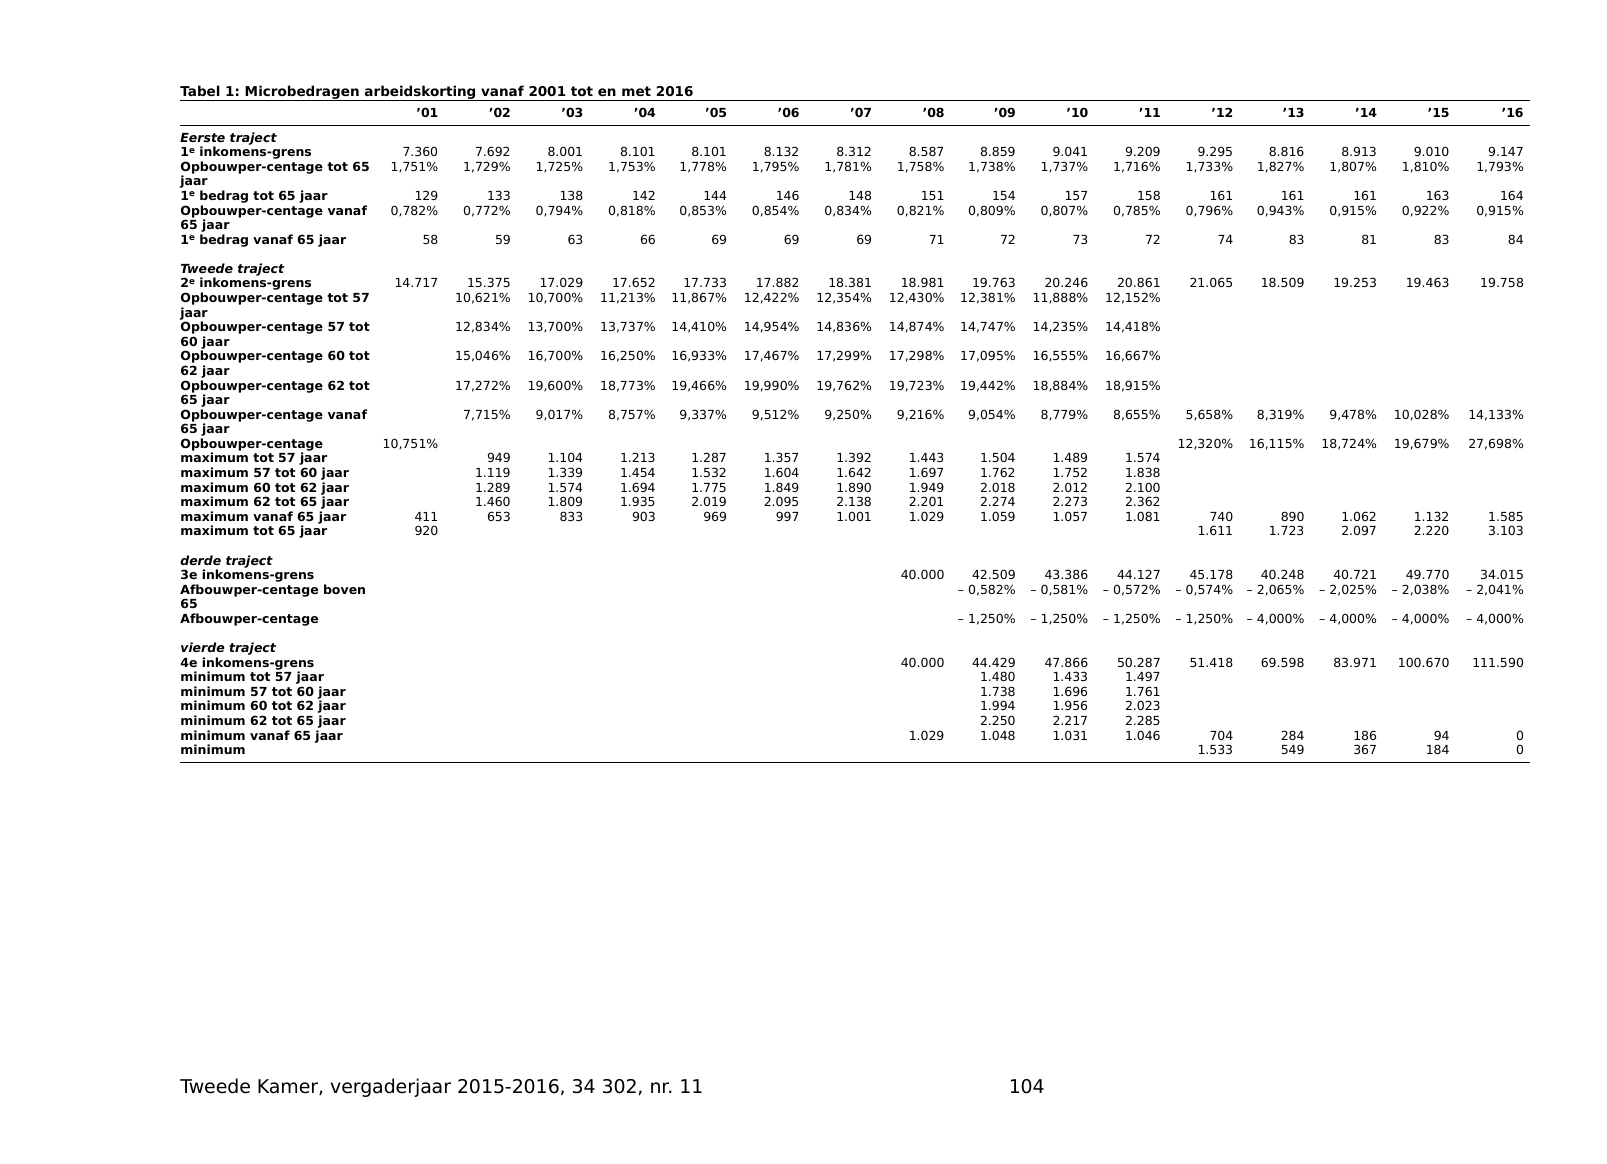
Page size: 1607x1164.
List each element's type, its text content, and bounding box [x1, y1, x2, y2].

table_cell [1310, 626, 1383, 641]
table_cell [878, 539, 950, 553]
table_cell [589, 699, 661, 714]
table_cell 17.652 [589, 276, 661, 291]
table_cell Opbouwper-centage 62 tot 65 jaar [180, 379, 371, 408]
table_cell [180, 539, 371, 553]
table_cell [661, 612, 733, 626]
table_cell 1e bedrag tot 65 jaar [180, 189, 371, 203]
table_cell 2.138 [805, 495, 878, 510]
table_cell 94 [1383, 729, 1455, 743]
table_cell [805, 554, 878, 568]
table_cell [444, 262, 516, 276]
table_cell [878, 437, 950, 451]
table_cell [661, 437, 733, 451]
table_cell 0,807% [1021, 204, 1094, 233]
table_cell Eerste traject [180, 126, 371, 145]
table_cell 10,751% [371, 437, 444, 451]
table_cell [661, 714, 733, 728]
table_cell 8.001 [516, 145, 589, 160]
table_cell [1094, 743, 1166, 762]
table_cell [878, 612, 950, 626]
table_cell 42.509 [950, 568, 1021, 583]
table_cell ’07 [805, 101, 878, 125]
table_cell Opbouwper-centage vanaf 65 jaar [180, 408, 371, 437]
table_cell 2e inkomens-grens [180, 276, 371, 291]
table_cell 1,793% [1455, 160, 1529, 189]
table_cell [444, 729, 516, 743]
table_cell [1455, 481, 1529, 495]
table_cell 740 [1166, 510, 1239, 524]
table_cell [733, 743, 805, 762]
table_cell [444, 612, 516, 626]
table_cell 16,667% [1094, 349, 1166, 378]
table_cell 14,747% [950, 320, 1021, 349]
table_cell 8,779% [1021, 408, 1094, 437]
table_cell 10,028% [1383, 408, 1455, 437]
table_cell [371, 466, 444, 481]
table_cell [589, 262, 661, 276]
table_cell 12,320% [1166, 437, 1239, 451]
table_cell 8.859 [950, 145, 1021, 160]
table_cell [1383, 320, 1455, 349]
table_cell [1455, 714, 1529, 728]
table_cell [516, 437, 589, 451]
table_cell derde traject [180, 554, 371, 568]
table_cell 11,213% [589, 291, 661, 320]
table_cell ’02 [444, 101, 516, 125]
table_cell [1239, 626, 1310, 641]
table_cell [661, 262, 733, 276]
table_cell ’11 [1094, 101, 1166, 125]
table_cell maximum 57 tot 60 jaar [180, 466, 371, 481]
table_cell ’01 [371, 101, 444, 125]
table_cell [371, 481, 444, 495]
table_cell 73 [1021, 233, 1094, 247]
table_cell 2.023 [1094, 699, 1166, 714]
table_cell 8.132 [733, 145, 805, 160]
table_cell [1239, 554, 1310, 568]
table_cell [1166, 539, 1239, 553]
table_cell 19,723% [878, 379, 950, 408]
table_cell 19,762% [805, 379, 878, 408]
table_cell ’06 [733, 101, 805, 125]
table_cell [180, 101, 371, 125]
table_cell 161 [1239, 189, 1310, 203]
table_cell maximum tot 65 jaar [180, 524, 371, 539]
table_cell maximum 62 tot 65 jaar [180, 495, 371, 510]
table_cell [950, 437, 1021, 451]
table_cell [733, 247, 805, 262]
table_cell 1,778% [661, 160, 733, 189]
table_cell 1.287 [661, 451, 733, 466]
table_cell 17,298% [878, 349, 950, 378]
table_cell [1383, 699, 1455, 714]
table_cell 0,796% [1166, 204, 1239, 233]
table_cell 704 [1166, 729, 1239, 743]
table_cell 920 [371, 524, 444, 539]
table_cell [1166, 262, 1239, 276]
table_cell [371, 247, 444, 262]
table_cell 19.763 [950, 276, 1021, 291]
table_cell 151 [878, 189, 950, 203]
table_cell [1455, 685, 1529, 699]
table_cell 10,700% [516, 291, 589, 320]
table_cell 2.274 [950, 495, 1021, 510]
table_cell [1239, 670, 1310, 685]
table_cell [733, 670, 805, 685]
table_cell [516, 670, 589, 685]
table_cell ’10 [1021, 101, 1094, 125]
table_cell [661, 247, 733, 262]
table_cell [950, 554, 1021, 568]
table_cell [589, 437, 661, 451]
table_cell [1383, 714, 1455, 728]
table_cell [516, 247, 589, 262]
table_cell 997 [733, 510, 805, 524]
table_cell 15.375 [444, 276, 516, 291]
table_cell [1310, 670, 1383, 685]
table_cell [1455, 126, 1529, 145]
table_cell [371, 583, 444, 612]
table_cell [661, 743, 733, 762]
table_cell [371, 626, 444, 641]
table_cell – 4,000% [1310, 612, 1383, 626]
table_cell 9.295 [1166, 145, 1239, 160]
table_cell 20.861 [1094, 276, 1166, 291]
table_cell 14.717 [371, 276, 444, 291]
table_cell [733, 568, 805, 583]
table_cell 9.209 [1094, 145, 1166, 160]
table_cell 1.048 [950, 729, 1021, 743]
table_cell [878, 743, 950, 762]
table_cell – 0,572% [1094, 583, 1166, 612]
table_cell 19.253 [1310, 276, 1383, 291]
table_cell [444, 626, 516, 641]
table_cell minimum tot 57 jaar [180, 670, 371, 685]
table_cell [1021, 247, 1094, 262]
table_cell [878, 641, 950, 656]
table_cell 1,729% [444, 160, 516, 189]
table_cell vierde traject [180, 641, 371, 656]
table_cell [1094, 262, 1166, 276]
table_cell – 4,000% [1383, 612, 1455, 626]
table_cell ’15 [1383, 101, 1455, 125]
table_cell [733, 554, 805, 568]
table_cell 1.585 [1455, 510, 1529, 524]
table_cell 138 [516, 189, 589, 203]
table_cell [1455, 320, 1529, 349]
table_cell [1455, 554, 1529, 568]
table_cell minimum [180, 743, 371, 762]
table_cell [516, 126, 589, 145]
table_cell [444, 699, 516, 714]
table_cell [1239, 320, 1310, 349]
table_cell [1239, 262, 1310, 276]
table_cell [444, 524, 516, 539]
table_cell 1e inkomens-grens [180, 145, 371, 160]
table_cell [1383, 379, 1455, 408]
table_cell [1310, 247, 1383, 262]
table_cell [805, 641, 878, 656]
table_cell 2.019 [661, 495, 733, 510]
table_cell 8.312 [805, 145, 878, 160]
table_cell 1.574 [1094, 451, 1166, 466]
table_cell [805, 262, 878, 276]
table_cell [1310, 495, 1383, 510]
table_cell 18.509 [1239, 276, 1310, 291]
table_cell 15,046% [444, 349, 516, 378]
table_cell 1.761 [1094, 685, 1166, 699]
table_cell 8.816 [1239, 145, 1310, 160]
table_cell 1.949 [878, 481, 950, 495]
table_cell [878, 583, 950, 612]
table_cell 19,466% [661, 379, 733, 408]
table_cell [950, 126, 1021, 145]
table_cell [589, 612, 661, 626]
table_cell [1310, 481, 1383, 495]
table_cell [1310, 451, 1383, 466]
table_cell – 1,250% [1166, 612, 1239, 626]
table_cell [1239, 291, 1310, 320]
table_cell [1310, 349, 1383, 378]
table_cell 21.065 [1166, 276, 1239, 291]
table_cell 1,827% [1239, 160, 1310, 189]
table_cell 13,700% [516, 320, 589, 349]
table_cell [589, 539, 661, 553]
table_cell 17.029 [516, 276, 589, 291]
table_cell 129 [371, 189, 444, 203]
table_cell 17,095% [950, 349, 1021, 378]
table_cell 184 [1383, 743, 1455, 762]
table_cell [1239, 539, 1310, 553]
table_cell 19,679% [1383, 437, 1455, 451]
table_cell [878, 247, 950, 262]
table_cell [371, 656, 444, 670]
table_cell Opbouwper-centage tot 57 jaar [180, 291, 371, 320]
table_cell [1455, 451, 1529, 466]
table_cell [661, 626, 733, 641]
table_cell ’04 [589, 101, 661, 125]
table_cell maximum tot 57 jaar [180, 451, 371, 466]
table_cell 1.480 [950, 670, 1021, 685]
table_cell 1,753% [589, 160, 661, 189]
table_cell 20.246 [1021, 276, 1094, 291]
table_cell [1455, 699, 1529, 714]
table_cell 1.046 [1094, 729, 1166, 743]
table_cell [805, 743, 878, 762]
table_cell [1239, 641, 1310, 656]
table_cell [589, 729, 661, 743]
table_cell – 1,250% [1021, 612, 1094, 626]
table_cell [371, 554, 444, 568]
table_cell [1455, 291, 1529, 320]
table_cell 12,152% [1094, 291, 1166, 320]
table_cell 83 [1239, 233, 1310, 247]
table_cell [444, 670, 516, 685]
table_cell [444, 714, 516, 728]
table_cell 9,478% [1310, 408, 1383, 437]
table_cell [589, 524, 661, 539]
table_cell 1.504 [950, 451, 1021, 466]
table_cell [1021, 126, 1094, 145]
table_cell 18.381 [805, 276, 878, 291]
table_cell 1.104 [516, 451, 589, 466]
table_cell 40.721 [1310, 568, 1383, 583]
table_cell [1310, 714, 1383, 728]
table_cell Afbouwper-centage boven 65 [180, 583, 371, 612]
table_cell 1,733% [1166, 160, 1239, 189]
table_cell [1166, 699, 1239, 714]
table_cell 8.587 [878, 145, 950, 160]
table_cell 1.357 [733, 451, 805, 466]
table_cell maximum 60 tot 62 jaar [180, 481, 371, 495]
table_cell 1.809 [516, 495, 589, 510]
table_cell [516, 699, 589, 714]
table_cell 0,915% [1310, 204, 1383, 233]
table_cell [1239, 481, 1310, 495]
table_cell 9.147 [1455, 145, 1529, 160]
table_cell [1310, 262, 1383, 276]
table_cell [733, 641, 805, 656]
table_cell ’08 [878, 101, 950, 125]
table_cell 2.250 [950, 714, 1021, 728]
table_cell [1021, 437, 1094, 451]
table_cell [1166, 291, 1239, 320]
table_cell [589, 641, 661, 656]
table_cell [516, 583, 589, 612]
table_cell 40.000 [878, 568, 950, 583]
table_cell ’03 [516, 101, 589, 125]
table_cell 19.758 [1455, 276, 1529, 291]
table_cell 10,621% [444, 291, 516, 320]
table_cell [516, 262, 589, 276]
table_cell 833 [516, 510, 589, 524]
table_cell 1.339 [516, 466, 589, 481]
table_cell [1021, 641, 1094, 656]
table_cell [371, 291, 444, 320]
table_cell 17.882 [733, 276, 805, 291]
table_cell [516, 641, 589, 656]
table_cell [878, 524, 950, 539]
table_cell 1.132 [1383, 510, 1455, 524]
table_cell 9,337% [661, 408, 733, 437]
table_cell 1,737% [1021, 160, 1094, 189]
table_cell 1,716% [1094, 160, 1166, 189]
table_cell 0 [1455, 743, 1529, 762]
table_cell [661, 670, 733, 685]
table_cell 0,853% [661, 204, 733, 233]
table_cell [878, 262, 950, 276]
table_cell 69 [661, 233, 733, 247]
table_cell 81 [1310, 233, 1383, 247]
table_cell 549 [1239, 743, 1310, 762]
table_cell [444, 437, 516, 451]
table_cell [950, 524, 1021, 539]
table_cell 44.127 [1094, 568, 1166, 583]
table_cell 100.670 [1383, 656, 1455, 670]
table_cell [1094, 539, 1166, 553]
table_cell [1166, 670, 1239, 685]
table_cell 1e bedrag vanaf 65 jaar [180, 233, 371, 247]
table_cell 14,410% [661, 320, 733, 349]
table_cell [661, 729, 733, 743]
table_cell 84 [1455, 233, 1529, 247]
table_cell [1383, 451, 1455, 466]
table_cell [950, 641, 1021, 656]
table_cell [589, 247, 661, 262]
table_cell 1.849 [733, 481, 805, 495]
table_cell [661, 568, 733, 583]
table_cell 11,867% [661, 291, 733, 320]
table_cell 1.454 [589, 466, 661, 481]
table_cell [1166, 126, 1239, 145]
table_cell [1455, 670, 1529, 685]
table_cell 83 [1383, 233, 1455, 247]
table_cell [589, 743, 661, 762]
table_cell 903 [589, 510, 661, 524]
table_cell Opbouwper-centage vanaf 65 jaar [180, 204, 371, 233]
table_cell 14,954% [733, 320, 805, 349]
table_cell 44.429 [950, 656, 1021, 670]
table_cell 1.029 [878, 510, 950, 524]
table_cell [1166, 554, 1239, 568]
table_cell [805, 685, 878, 699]
table_cell [1239, 451, 1310, 466]
table_cell [661, 554, 733, 568]
table_cell 12,422% [733, 291, 805, 320]
table_cell [180, 247, 371, 262]
table_cell [661, 126, 733, 145]
table_cell [1383, 641, 1455, 656]
table_cell 9.010 [1383, 145, 1455, 160]
table_cell [444, 247, 516, 262]
table_cell 18.981 [878, 276, 950, 291]
table_cell 0,943% [1239, 204, 1310, 233]
table_cell 2.201 [878, 495, 950, 510]
table_cell 69 [733, 233, 805, 247]
table_cell [589, 568, 661, 583]
table_cell 1.443 [878, 451, 950, 466]
table_cell 1.642 [805, 466, 878, 481]
table_cell [805, 126, 878, 145]
table_cell 3.103 [1455, 524, 1529, 539]
table_cell 0,915% [1455, 204, 1529, 233]
table_cell [589, 656, 661, 670]
table_cell [1166, 466, 1239, 481]
table_cell 1.696 [1021, 685, 1094, 699]
table_cell [371, 495, 444, 510]
table_cell [444, 743, 516, 762]
table_cell 1.062 [1310, 510, 1383, 524]
table_cell minimum 62 tot 65 jaar [180, 714, 371, 728]
table_cell [1455, 495, 1529, 510]
table_cell Opbouwper-centage tot 65 jaar [180, 160, 371, 189]
table_cell 1.213 [589, 451, 661, 466]
table_cell [516, 524, 589, 539]
table_cell [733, 524, 805, 539]
table_cell [1383, 481, 1455, 495]
table_header Tabel 1: Microbedragen arbeidskorting vanaf 2001 tot en met 2016 [180, 84, 1529, 100]
table_cell [878, 670, 950, 685]
table_cell [805, 612, 878, 626]
table_cell [805, 539, 878, 553]
table_cell [371, 349, 444, 378]
table_cell – 1,250% [950, 612, 1021, 626]
table_cell 9,216% [878, 408, 950, 437]
table_cell [1094, 247, 1166, 262]
table_cell [1166, 641, 1239, 656]
table_cell – 1,250% [1094, 612, 1166, 626]
table_cell 2.273 [1021, 495, 1094, 510]
table_cell [1166, 247, 1239, 262]
table_cell [371, 612, 444, 626]
table_cell [1455, 626, 1529, 641]
table_cell 2.097 [1310, 524, 1383, 539]
table_cell 8.913 [1310, 145, 1383, 160]
table_cell 1.289 [444, 481, 516, 495]
table_cell 1,758% [878, 160, 950, 189]
table_cell ’16 [1455, 101, 1529, 125]
table_cell 14,836% [805, 320, 878, 349]
table_cell [371, 379, 444, 408]
table_cell [733, 126, 805, 145]
table_cell [805, 656, 878, 670]
table_cell [1021, 262, 1094, 276]
table_cell Opbouwper-centage [180, 437, 371, 451]
table_cell 1.001 [805, 510, 878, 524]
table_cell 3e inkomens-grens [180, 568, 371, 583]
table_cell 71 [878, 233, 950, 247]
table_cell [1021, 539, 1094, 553]
table_cell [589, 626, 661, 641]
table_cell 146 [733, 189, 805, 203]
table_cell [733, 685, 805, 699]
table_cell [1383, 247, 1455, 262]
table_cell [733, 539, 805, 553]
table_cell [1383, 495, 1455, 510]
table_cell [516, 685, 589, 699]
table_cell 1.489 [1021, 451, 1094, 466]
table_cell [733, 262, 805, 276]
table_cell [1094, 437, 1166, 451]
table_cell 8,319% [1239, 408, 1310, 437]
table_cell [733, 729, 805, 743]
table_cell 0,785% [1094, 204, 1166, 233]
table_cell 7.360 [371, 145, 444, 160]
table_cell [1239, 379, 1310, 408]
table_cell [950, 743, 1021, 762]
table_cell [1166, 379, 1239, 408]
table_cell – 4,000% [1455, 612, 1529, 626]
table_cell 1.611 [1166, 524, 1239, 539]
table_cell [1310, 126, 1383, 145]
table_cell [1021, 524, 1094, 539]
table_cell 63 [516, 233, 589, 247]
table_cell ’13 [1239, 101, 1310, 125]
table_cell [878, 685, 950, 699]
table_cell 0,821% [878, 204, 950, 233]
table_cell 161 [1166, 189, 1239, 203]
table_cell 411 [371, 510, 444, 524]
table_cell 12,430% [878, 291, 950, 320]
table_cell [1383, 554, 1455, 568]
table_cell 40.248 [1239, 568, 1310, 583]
table_cell 142 [589, 189, 661, 203]
table_cell – 0,574% [1166, 583, 1239, 612]
table_cell 49.770 [1383, 568, 1455, 583]
table_cell [1455, 539, 1529, 553]
table_cell 9,512% [733, 408, 805, 437]
table_cell ’12 [1166, 101, 1239, 125]
table_cell [1094, 126, 1166, 145]
table_cell [878, 714, 950, 728]
table_cell [444, 554, 516, 568]
table_cell Afbouwper-centage [180, 612, 371, 626]
table_cell [371, 539, 444, 553]
table_cell [1383, 126, 1455, 145]
table_cell ’09 [950, 101, 1021, 125]
table_cell 9,054% [950, 408, 1021, 437]
table_cell 2.095 [733, 495, 805, 510]
table_cell [444, 568, 516, 583]
table_cell 5,658% [1166, 408, 1239, 437]
table_cell 16,250% [589, 349, 661, 378]
table_cell 1,810% [1383, 160, 1455, 189]
table_cell 7,715% [444, 408, 516, 437]
table_cell 13,737% [589, 320, 661, 349]
table_cell [444, 126, 516, 145]
table_cell [516, 729, 589, 743]
table_cell 154 [950, 189, 1021, 203]
table_cell [516, 554, 589, 568]
table_cell 1.059 [950, 510, 1021, 524]
table_cell [878, 626, 950, 641]
table_cell minimum 57 tot 60 jaar [180, 685, 371, 699]
table_cell 1.956 [1021, 699, 1094, 714]
table_cell 158 [1094, 189, 1166, 203]
table_cell 72 [950, 233, 1021, 247]
table_cell 890 [1239, 510, 1310, 524]
table_cell [516, 568, 589, 583]
table_cell 19,600% [516, 379, 589, 408]
table_cell [516, 626, 589, 641]
table_cell 164 [1455, 189, 1529, 203]
table_cell – 2,038% [1383, 583, 1455, 612]
table_cell [1383, 685, 1455, 699]
table_cell 74 [1166, 233, 1239, 247]
table_cell [950, 539, 1021, 553]
table_cell 9,017% [516, 408, 589, 437]
table_cell 19,442% [950, 379, 1021, 408]
table_cell 51.418 [1166, 656, 1239, 670]
table_cell 161 [1310, 189, 1383, 203]
table_cell minimum vanaf 65 jaar [180, 729, 371, 743]
table_cell 367 [1310, 743, 1383, 762]
table_cell [371, 670, 444, 685]
table_cell 19,990% [733, 379, 805, 408]
table_cell 1.723 [1239, 524, 1310, 539]
table_cell [805, 437, 878, 451]
table_cell 0,922% [1383, 204, 1455, 233]
table_cell [444, 539, 516, 553]
table_cell 144 [661, 189, 733, 203]
table_cell [1455, 641, 1529, 656]
table_cell [1094, 524, 1166, 539]
table_cell [1166, 626, 1239, 641]
table_cell 50.287 [1094, 656, 1166, 670]
table_cell [733, 714, 805, 728]
table_cell [1310, 554, 1383, 568]
table_cell [371, 262, 444, 276]
table_cell [516, 714, 589, 728]
table_cell 1.762 [950, 466, 1021, 481]
table_cell [444, 583, 516, 612]
table_cell [661, 656, 733, 670]
table_cell [516, 656, 589, 670]
table_cell 1,725% [516, 160, 589, 189]
table_cell 1.604 [733, 466, 805, 481]
table_cell [1239, 699, 1310, 714]
table_cell [661, 539, 733, 553]
table_cell 9.041 [1021, 145, 1094, 160]
table_cell 14,418% [1094, 320, 1166, 349]
table_cell 66 [589, 233, 661, 247]
table_cell [1239, 495, 1310, 510]
table_cell 1,738% [950, 160, 1021, 189]
table_cell 9,250% [805, 408, 878, 437]
table_cell – 0,581% [1021, 583, 1094, 612]
table_cell 1.694 [589, 481, 661, 495]
table_cell [805, 729, 878, 743]
table_cell [516, 743, 589, 762]
table_cell 1.738 [950, 685, 1021, 699]
table_cell 14,133% [1455, 408, 1529, 437]
table_cell [1094, 554, 1166, 568]
table_cell 1.890 [805, 481, 878, 495]
table_cell 16,933% [661, 349, 733, 378]
table_cell [1310, 641, 1383, 656]
table_cell 1.392 [805, 451, 878, 466]
table_cell minimum 60 tot 62 jaar [180, 699, 371, 714]
table_cell 0,854% [733, 204, 805, 233]
table_cell [1310, 320, 1383, 349]
table_cell 2.217 [1021, 714, 1094, 728]
table_cell [733, 699, 805, 714]
table_cell 17.733 [661, 276, 733, 291]
table_cell 1.460 [444, 495, 516, 510]
table_cell 2.018 [950, 481, 1021, 495]
table_cell [371, 685, 444, 699]
table_cell 1.775 [661, 481, 733, 495]
table_cell [1239, 466, 1310, 481]
table_cell [444, 641, 516, 656]
table_cell [180, 626, 371, 641]
table_cell [371, 126, 444, 145]
table_cell 14,874% [878, 320, 950, 349]
table_cell [805, 670, 878, 685]
table_cell [805, 568, 878, 583]
table_cell ’14 [1310, 101, 1383, 125]
table_cell Opbouwper-centage 57 tot 60 jaar [180, 320, 371, 349]
table_cell [661, 685, 733, 699]
table_cell maximum vanaf 65 jaar [180, 510, 371, 524]
table_cell 27,698% [1455, 437, 1529, 451]
table_cell [1094, 641, 1166, 656]
table_cell 8.101 [589, 145, 661, 160]
table_cell 11,888% [1021, 291, 1094, 320]
table_cell [371, 408, 444, 437]
table_cell 1.574 [516, 481, 589, 495]
table_cell 17,272% [444, 379, 516, 408]
table_cell [950, 247, 1021, 262]
table_cell [1310, 466, 1383, 481]
table_cell 0,772% [444, 204, 516, 233]
table_cell 1.031 [1021, 729, 1094, 743]
table_cell 163 [1383, 189, 1455, 203]
table_cell Opbouwper-centage 60 tot 62 jaar [180, 349, 371, 378]
table_cell 19.463 [1383, 276, 1455, 291]
table_cell 43.386 [1021, 568, 1094, 583]
table_cell [1455, 379, 1529, 408]
table_cell [1239, 685, 1310, 699]
table_cell [1021, 626, 1094, 641]
table_cell [444, 685, 516, 699]
table_cell 1.935 [589, 495, 661, 510]
table_cell 2.012 [1021, 481, 1094, 495]
table_cell 2.220 [1383, 524, 1455, 539]
table_cell [661, 699, 733, 714]
table_cell [1239, 714, 1310, 728]
table_cell 0 [1455, 729, 1529, 743]
table_cell 45.178 [1166, 568, 1239, 583]
table_cell 8.101 [661, 145, 733, 160]
table_cell 1.838 [1094, 466, 1166, 481]
table_cell [1455, 247, 1529, 262]
table_cell 12,381% [950, 291, 1021, 320]
table_cell 12,354% [805, 291, 878, 320]
table_cell 16,700% [516, 349, 589, 378]
table_cell [589, 685, 661, 699]
table_cell [1239, 349, 1310, 378]
table_cell 1.497 [1094, 670, 1166, 685]
table_cell 0,834% [805, 204, 878, 233]
table_cell [1455, 262, 1529, 276]
table_cell 8,655% [1094, 408, 1166, 437]
table_cell [1239, 126, 1310, 145]
table_cell 59 [444, 233, 516, 247]
table_cell [1383, 262, 1455, 276]
table_cell 284 [1239, 729, 1310, 743]
table_cell 2.362 [1094, 495, 1166, 510]
table_cell [1383, 291, 1455, 320]
table_cell [1383, 466, 1455, 481]
table_cell [589, 670, 661, 685]
table_cell [805, 583, 878, 612]
table_cell 40.000 [878, 656, 950, 670]
table_cell [1166, 495, 1239, 510]
table_cell – 0,582% [950, 583, 1021, 612]
table_cell 18,773% [589, 379, 661, 408]
table_cell [805, 524, 878, 539]
table_cell [1310, 291, 1383, 320]
table_cell [733, 656, 805, 670]
table_cell [371, 714, 444, 728]
table_cell 1,751% [371, 160, 444, 189]
table_cell [733, 612, 805, 626]
table_cell ’05 [661, 101, 733, 125]
table_cell [1166, 451, 1239, 466]
table_cell [661, 524, 733, 539]
table_cell 69.598 [1239, 656, 1310, 670]
table_cell 133 [444, 189, 516, 203]
table_cell [1310, 699, 1383, 714]
table_cell [805, 714, 878, 728]
table_cell [878, 554, 950, 568]
table_cell 1.533 [1166, 743, 1239, 762]
table_cell 47.866 [1021, 656, 1094, 670]
table_cell 157 [1021, 189, 1094, 203]
table_cell [371, 568, 444, 583]
table_cell [805, 626, 878, 641]
table_cell [589, 714, 661, 728]
table_cell 69 [805, 233, 878, 247]
table_cell 12,834% [444, 320, 516, 349]
table_cell 1.752 [1021, 466, 1094, 481]
table_cell [1455, 349, 1529, 378]
table_cell [661, 641, 733, 656]
table_cell [1021, 743, 1094, 762]
table_cell 34.015 [1455, 568, 1529, 583]
table_cell 1.081 [1094, 510, 1166, 524]
table_cell 17,467% [733, 349, 805, 378]
table_cell 0,818% [589, 204, 661, 233]
table_cell 17,299% [805, 349, 878, 378]
table_cell 7.692 [444, 145, 516, 160]
table_cell 1.532 [661, 466, 733, 481]
table_cell 83.971 [1310, 656, 1383, 670]
table_cell [1383, 626, 1455, 641]
table_cell 14,235% [1021, 320, 1094, 349]
table_cell [733, 626, 805, 641]
table_cell [1383, 349, 1455, 378]
table_cell 2.285 [1094, 714, 1166, 728]
table_cell [371, 699, 444, 714]
table_cell 18,915% [1094, 379, 1166, 408]
table_cell 2.100 [1094, 481, 1166, 495]
table_cell 4e inkomens-grens [180, 656, 371, 670]
table_cell [1383, 539, 1455, 553]
table_cell [1383, 670, 1455, 685]
table_cell [589, 554, 661, 568]
table_cell [589, 126, 661, 145]
table_cell 148 [805, 189, 878, 203]
table_cell [371, 729, 444, 743]
table_cell [371, 320, 444, 349]
table_cell 1.119 [444, 466, 516, 481]
table_cell 0,809% [950, 204, 1021, 233]
table_cell [1166, 481, 1239, 495]
table_cell [1239, 247, 1310, 262]
table_cell [1166, 685, 1239, 699]
table_cell [661, 583, 733, 612]
table_cell [878, 126, 950, 145]
table_cell 1,807% [1310, 160, 1383, 189]
table_cell [1094, 626, 1166, 641]
table_cell 16,555% [1021, 349, 1094, 378]
table_cell 58 [371, 233, 444, 247]
table_cell – 2,041% [1455, 583, 1529, 612]
table_cell [1455, 466, 1529, 481]
table_cell [1310, 379, 1383, 408]
table_cell [733, 583, 805, 612]
table_cell [950, 626, 1021, 641]
table_cell 16,115% [1239, 437, 1310, 451]
table_cell 18,884% [1021, 379, 1094, 408]
table_cell [1166, 714, 1239, 728]
table_cell [878, 699, 950, 714]
table_cell [805, 699, 878, 714]
table_cell 186 [1310, 729, 1383, 743]
table_cell 949 [444, 451, 516, 466]
table_cell 1.994 [950, 699, 1021, 714]
table_cell [371, 451, 444, 466]
table_cell 72 [1094, 233, 1166, 247]
table_cell 8,757% [589, 408, 661, 437]
table_cell 0,794% [516, 204, 589, 233]
table_cell 1.029 [878, 729, 950, 743]
table_cell 1.057 [1021, 510, 1094, 524]
table_cell 1,781% [805, 160, 878, 189]
table_cell – 2,025% [1310, 583, 1383, 612]
table_cell [1021, 554, 1094, 568]
table_cell [805, 247, 878, 262]
table_cell [1310, 539, 1383, 553]
table_cell 1.433 [1021, 670, 1094, 685]
table_cell 1.697 [878, 466, 950, 481]
table_cell [733, 437, 805, 451]
table_cell 1,795% [733, 160, 805, 189]
table_cell [371, 641, 444, 656]
table_cell [950, 262, 1021, 276]
table_cell 969 [661, 510, 733, 524]
table_cell [1310, 685, 1383, 699]
table_cell 18,724% [1310, 437, 1383, 451]
table_cell Tweede traject [180, 262, 371, 276]
table_cell – 2,065% [1239, 583, 1310, 612]
table_cell 653 [444, 510, 516, 524]
table_cell [516, 539, 589, 553]
table_cell 111.590 [1455, 656, 1529, 670]
table_cell [1166, 320, 1239, 349]
table_cell [516, 612, 589, 626]
table_cell [589, 583, 661, 612]
table_cell [371, 743, 444, 762]
table_cell 0,782% [371, 204, 444, 233]
table_cell [444, 656, 516, 670]
table_cell – 4,000% [1239, 612, 1310, 626]
table_cell [1166, 349, 1239, 378]
